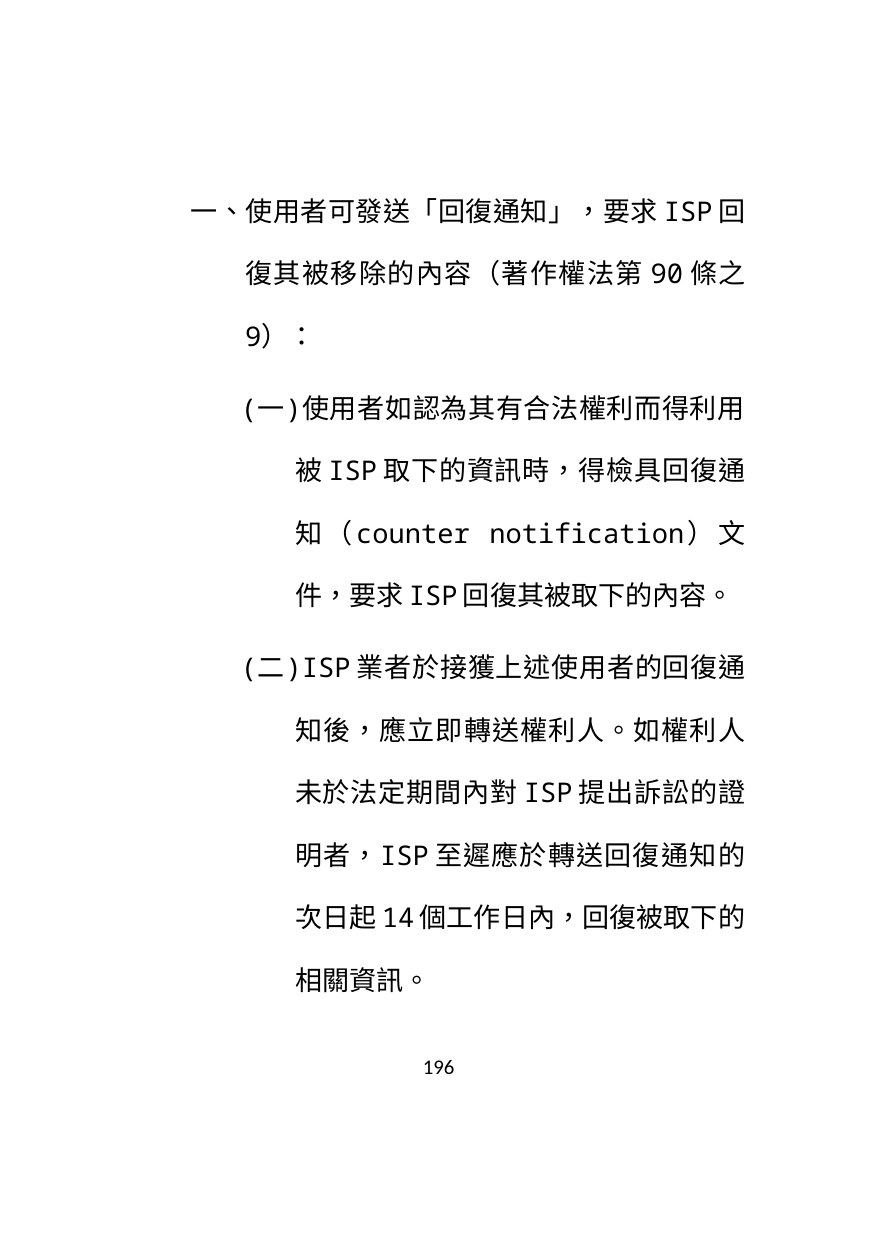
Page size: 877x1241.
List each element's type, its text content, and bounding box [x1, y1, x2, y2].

subtitle 一、使用者可發送「回復通知」，要求ISP回復其被移除的內容（著作權法第90條之9）： [191, 168, 745, 355]
subtitle (二)ISP業者於接獲上述使用者的回復通知後，應立即轉送權利人。如權利人未於法定期間內對ISP提出訴訟的證明者，ISP至遲應於轉送回復通知的次日起14個工作日內，回復被取下的相關資訊。 [241, 624, 745, 999]
subtitle (一)使用者如認為其有合法權利而得利用被ISP取下的資訊時，得檢具回復通知（counter notification）文件，要求ISP回復其被取下的內容。 [241, 365, 745, 615]
